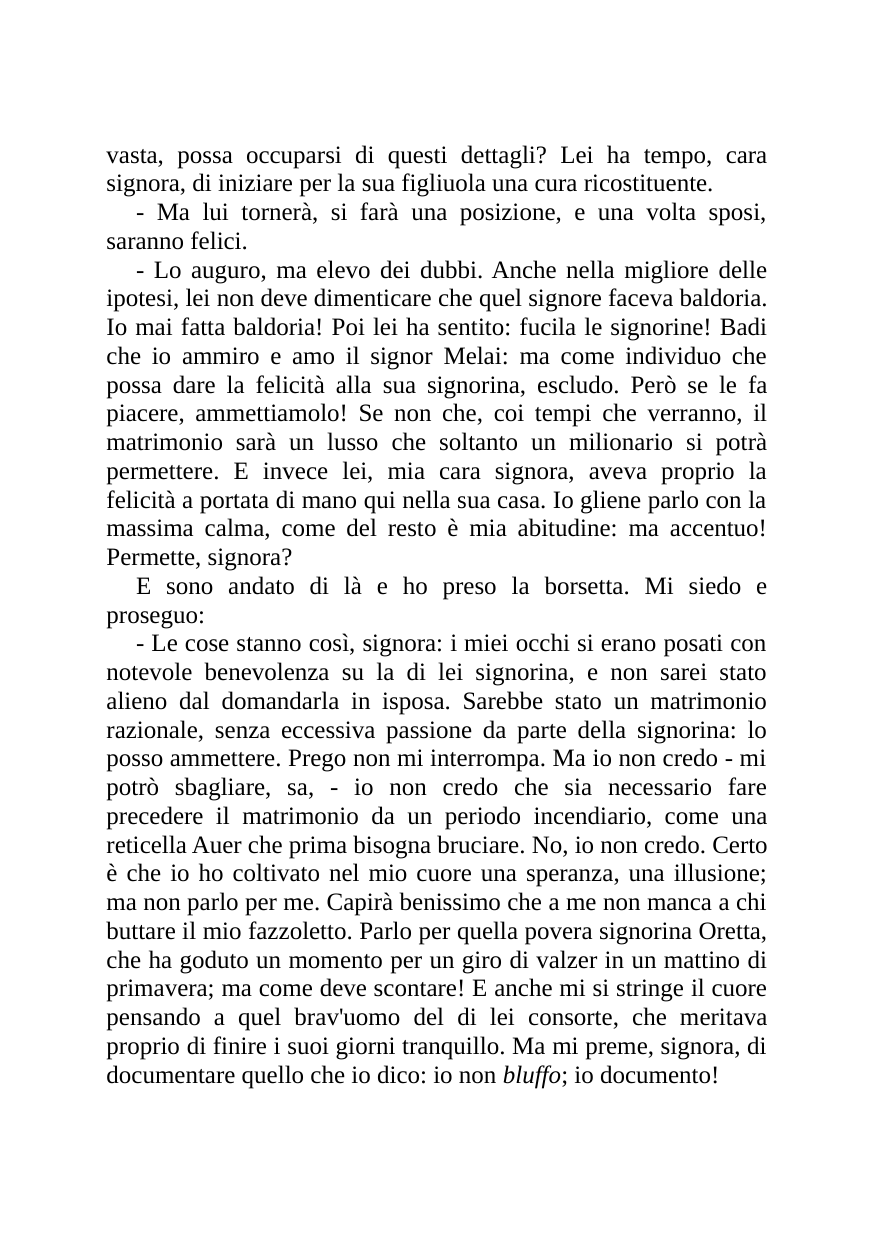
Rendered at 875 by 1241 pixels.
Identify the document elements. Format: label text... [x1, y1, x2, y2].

text - Lo auguro, ma elevo dei dubbi. Anche nella migliore delle ipotesi, lei non deve dimenticare che quel signore faceva baldoria. Io mai fatta baldoria! Poi lei ha sentito: fucila le signorine! Badi che io ammiro e amo il signor Melai: ma come individuo che possa dare la felicità alla sua signorina, escludo. Però se le fa piacere, ammettiamolo! Se non che, coi tempi che verranno, il matrimonio sarà un lusso che soltanto un milionario si potrà permettere. E invece lei, mia cara signora, aveva proprio la felicità a portata di mano qui nella sua casa. Io gliene parlo con la massima calma, come del resto è mia abitudine: ma accentuo! Permette, signora? [106, 255, 768, 571]
text E sono andato di là e ho preso la borsetta. Mi siedo e proseguo: [106, 571, 768, 628]
text - Le cose stanno così, signora: i miei occhi si erano posati con notevole benevolenza su la di lei signorina, e non sarei stato alieno dal domandarla in isposa. Sarebbe stato un matrimonio razionale, senza eccessiva passione da parte della signorina: lo posso ammettere. Prego non mi interrompa. Ma io non credo - mi potrò sbagliare, sa, - io non credo che sia necessario fare precedere il matrimonio da un periodo incendiario, come una reticella Auer che prima bisogna bruciare. No, io non credo. Certo è che io ho coltivato nel mio cuore una speranza, una illusione; ma non parlo per me. Capirà benissimo che a me non manca a chi buttare il mio fazzoletto. Parlo per quella povera signorina Oretta, che ha goduto un momento per un giro di valzer in un mattino di primavera; ma come deve scontare! E anche mi si stringe il cuore pensando a quel brav'uomo del di lei consorte, che meritava proprio di finire i suoi giorni tranquillo. Ma mi preme, signora, di documentare quello che io dico: io non bluffo; io documento! [106, 628, 768, 1088]
text - Ma lui tornerà, si farà una posizione, e una volta sposi, saranno felici. [106, 197, 768, 255]
text vasta, possa occuparsi di questi dettagli? Lei ha tempo, cara signora, di iniziare per la sua figliuola una cura ricostituente. [106, 140, 768, 197]
